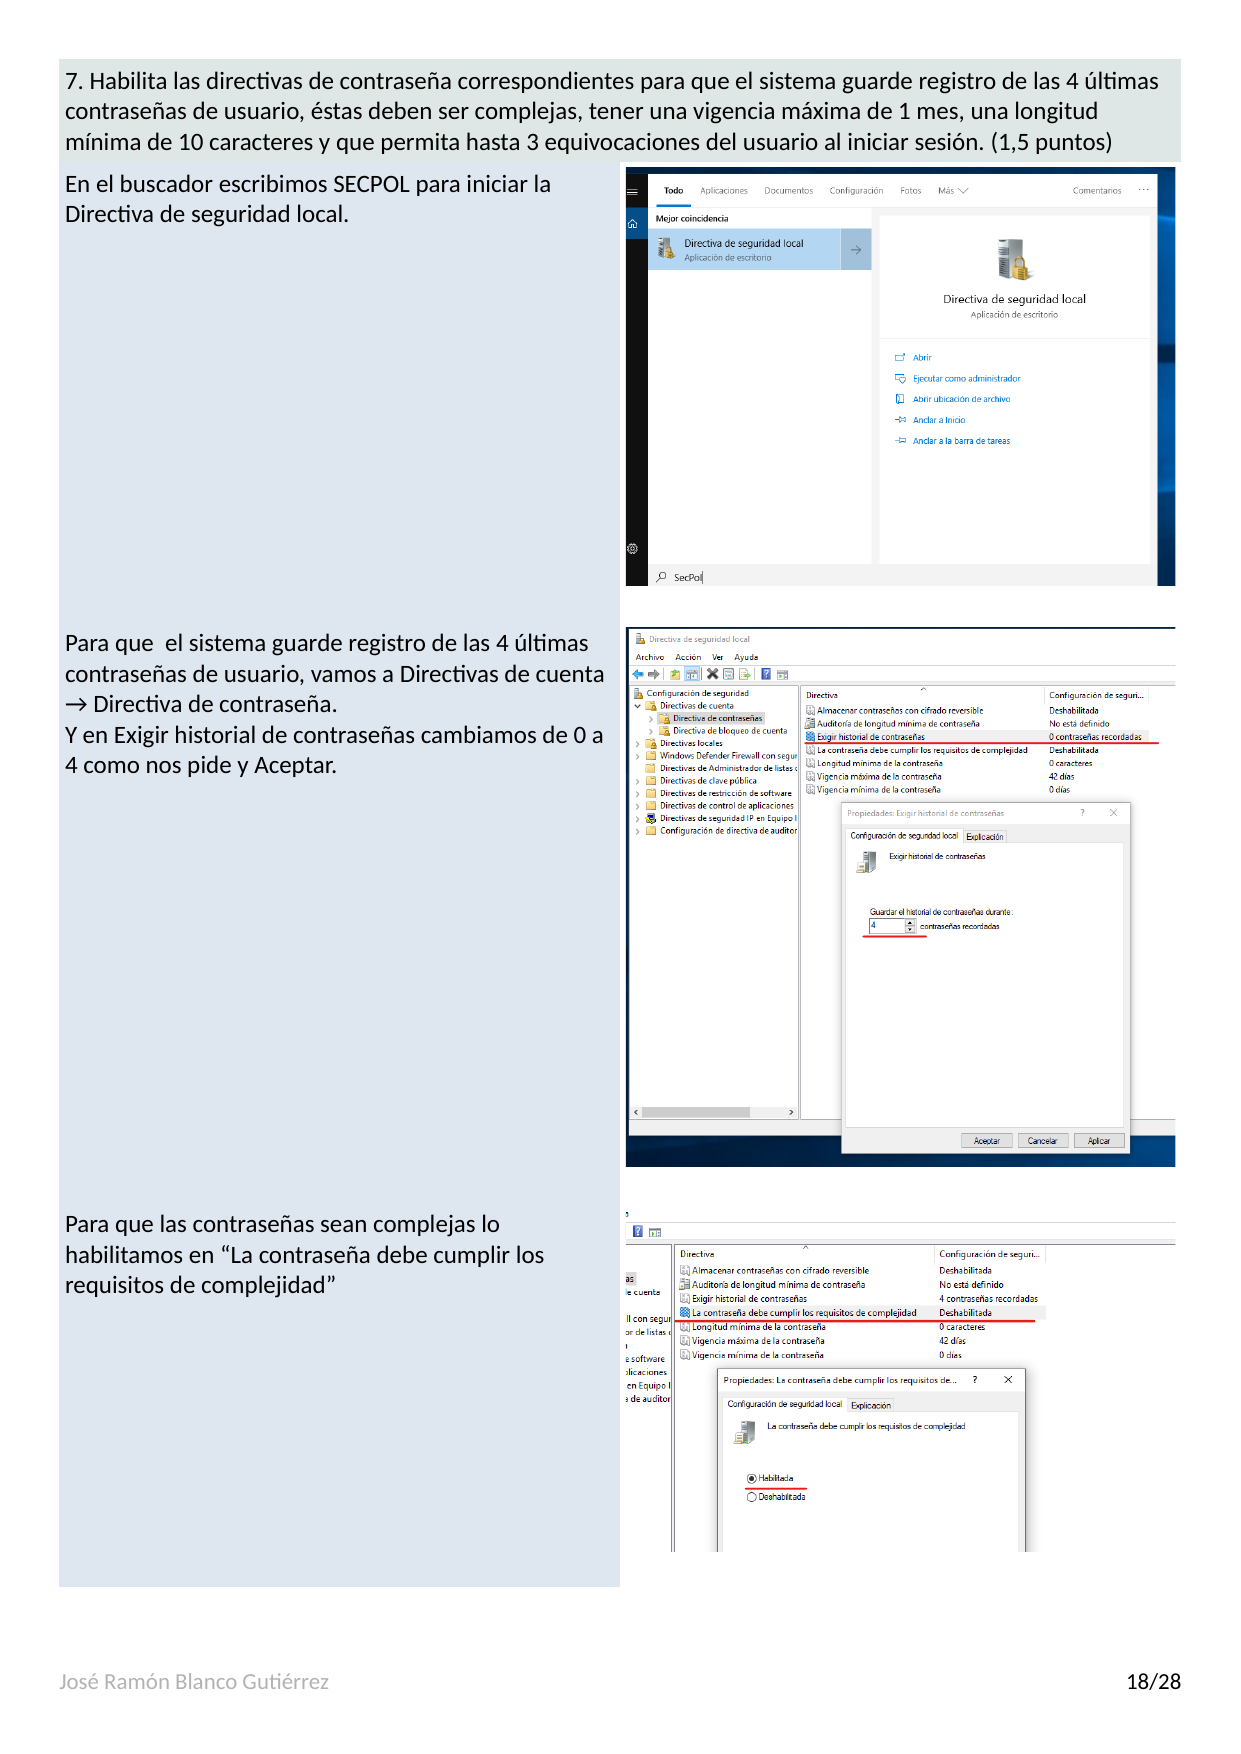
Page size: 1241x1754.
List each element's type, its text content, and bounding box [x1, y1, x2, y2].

table_cell En el buscador escribimos SECPOL para iniciar la Directiva de seguridad local. [59, 162, 620, 621]
table_cell 7. Habilita las directivas de contraseña correspondientes para que el sistema guarde registro de las 4 últimas contraseñas de usuario, éstas deben ser complejas, tener una vigencia máxima de 1 mes, una longitud mínima de 10 caracteres y que permita hasta 3 equivocaciones del usuario al iniciar sesión. (1,5 puntos) [59, 59, 1181, 162]
table_cell [620, 621, 1181, 1203]
picture [625, 1208, 1176, 1552]
table_cell Para que las contraseñas sean complejas lo habilitamos en “La contraseña debe cumplir los requisitos de complejidad” [59, 1203, 620, 1587]
table_cell [620, 1203, 1181, 1587]
table_cell Para que el sistema guarde registro de las 4 últimas contraseñas de usuario, vamos a Directivas de cuenta → Directiva de contraseña. Y en Exigir historial de contraseñas cambiamos de 0 a 4 como nos pide y Aceptar. [59, 621, 620, 1203]
picture [625, 167, 1176, 586]
table_cell [620, 162, 1181, 621]
picture [625, 627, 1176, 1167]
